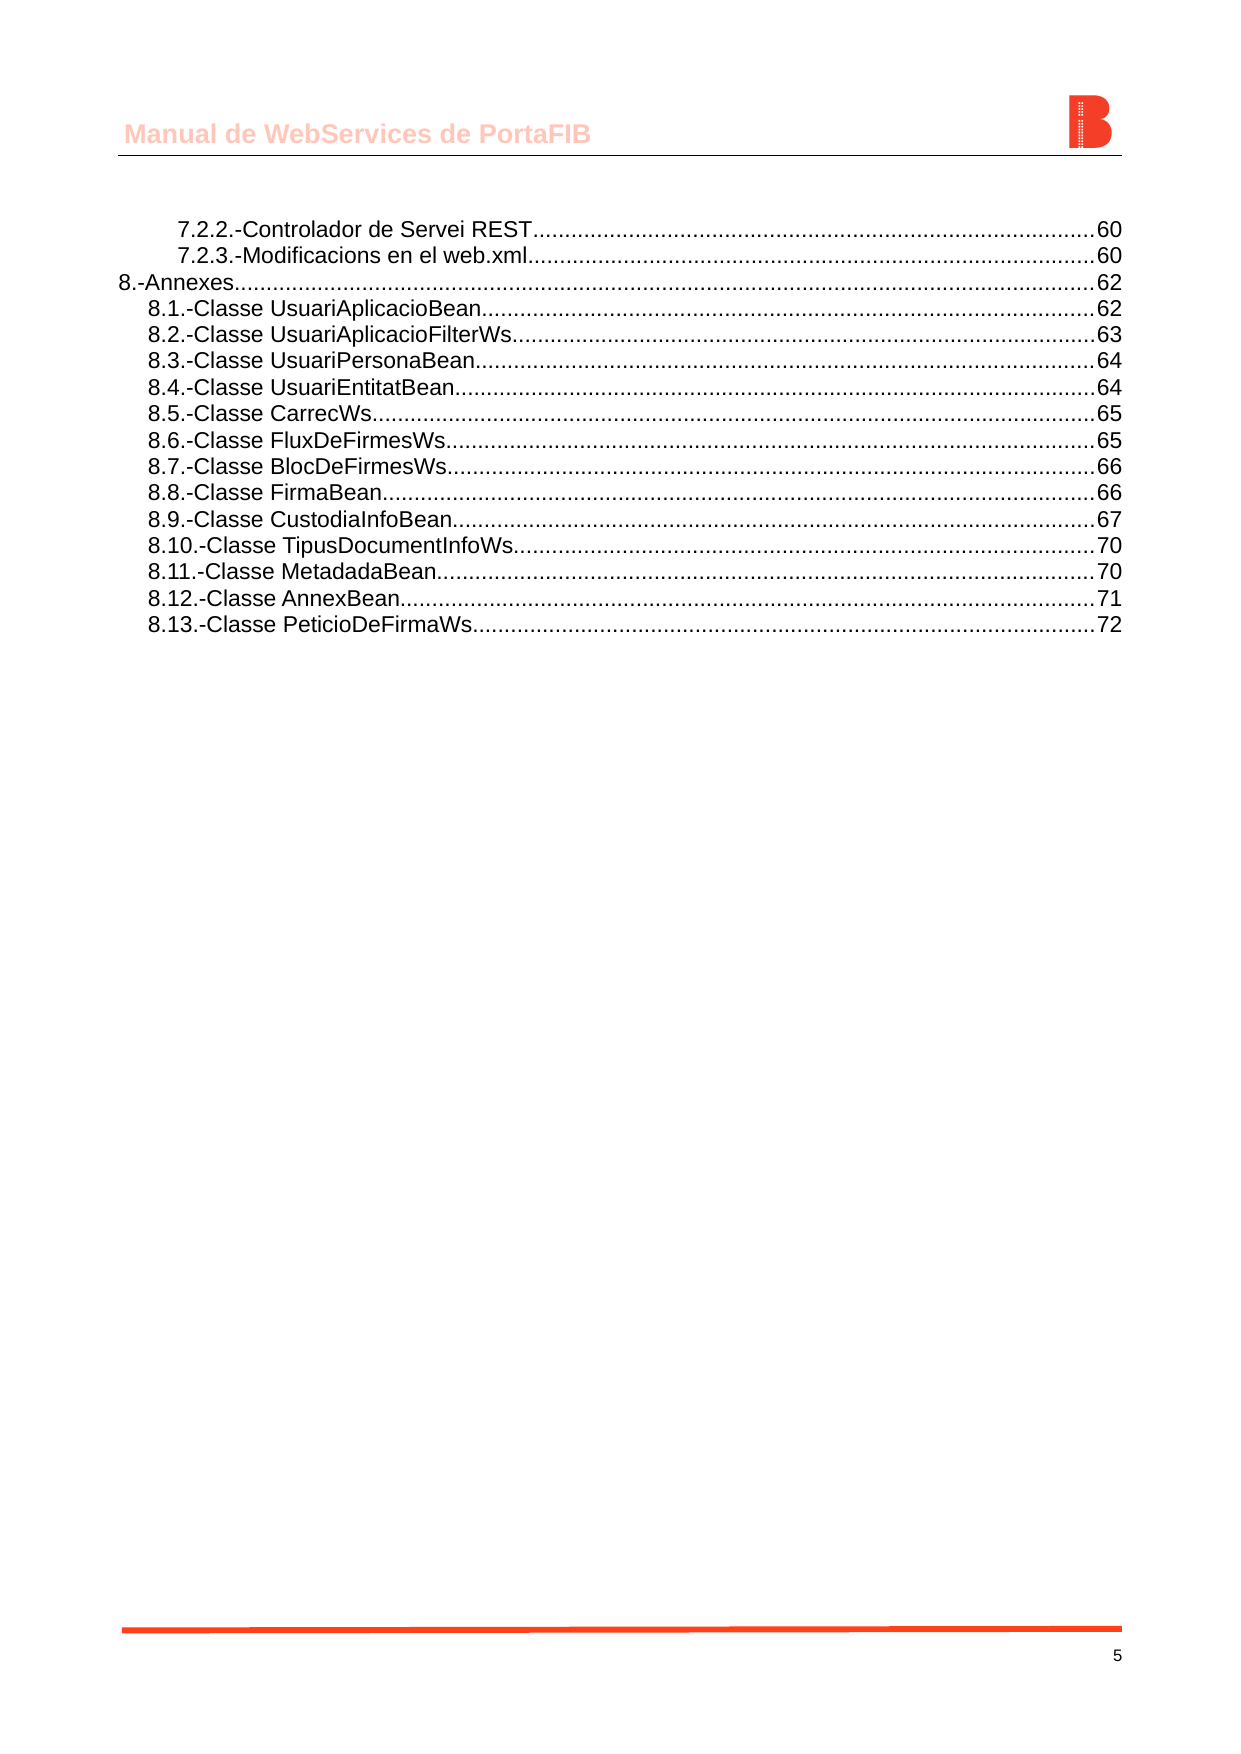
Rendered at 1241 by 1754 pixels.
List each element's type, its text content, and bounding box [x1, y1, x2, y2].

text 8.6.-Classe FluxDeFirmesWs 65 [148, 427, 1122, 453]
text 8.7.-Classe BlocDeFirmesWs 66 [148, 453, 1122, 479]
text 7.2.3.-Modificacions en el web.xml 60 [177, 242, 1122, 268]
picture [1063, 94, 1117, 150]
text 8.8.-Classe FirmaBean 66 [148, 479, 1122, 506]
text 8.1.-Classe UsuariAplicacioBean 62 [148, 295, 1122, 321]
text 8.10.-Classe TipusDocumentInfoWs 70 [148, 532, 1122, 558]
text 8.3.-Classe UsuariPersonaBean 64 [148, 347, 1122, 374]
text 8.4.-Classe UsuariEntitatBean 64 [148, 374, 1122, 400]
text 8.2.-Classe UsuariAplicacioFilterWs 63 [148, 321, 1122, 347]
text 8.12.-Classe AnnexBean 71 [148, 585, 1122, 611]
text 8.5.-Classe CarrecWs 65 [148, 400, 1122, 427]
text 8.-Annexes 62 [118, 268, 1122, 295]
text 8.13.-Classe PeticioDeFirmaWs 72 [148, 611, 1122, 637]
text 8.9.-Classe CustodiaInfoBean 67 [148, 506, 1122, 532]
text 7.2.2.-Controlador de Servei REST 60 [177, 216, 1122, 242]
text 8.11.-Classe MetadadaBean 70 [148, 558, 1122, 585]
